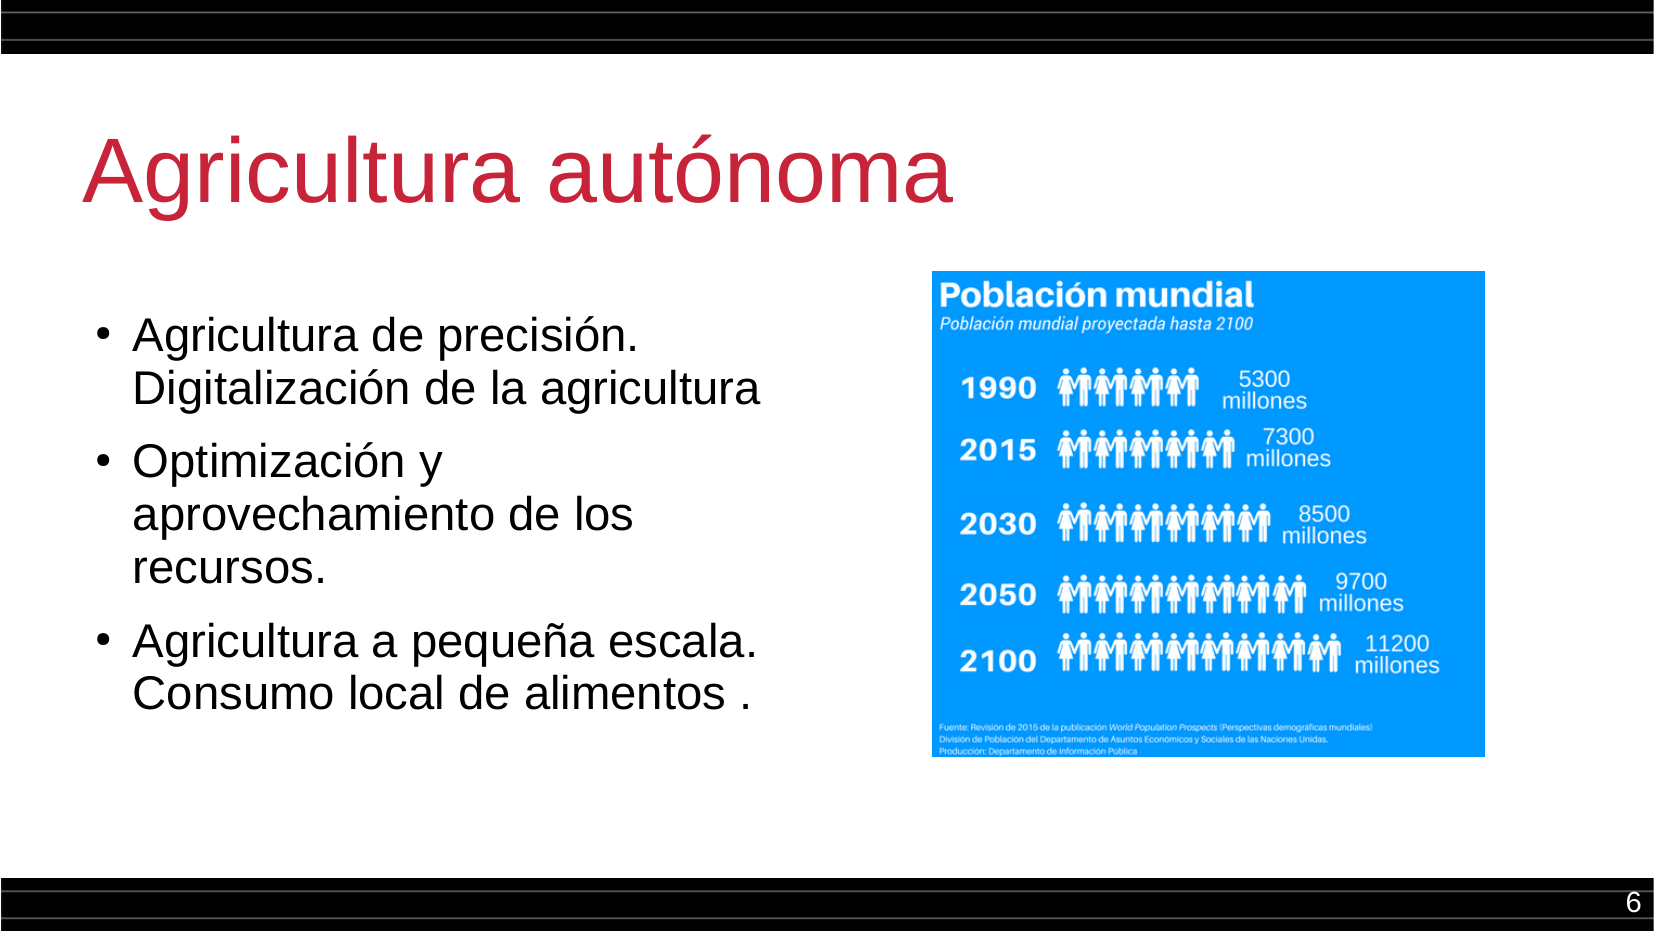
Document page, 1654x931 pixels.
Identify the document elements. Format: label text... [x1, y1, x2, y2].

list Agricultura de precisión. Digitalización de la agricultura Optimización y aprovechamiento de los recursos. Agricultura a pequeña escala. Consumo local de alimentos . [82, 271, 809, 758]
picture [1, 0, 1654, 54]
title Agricultura autónoma [82, 92, 1571, 249]
picture [1, 878, 1654, 931]
picture [932, 271, 1485, 757]
